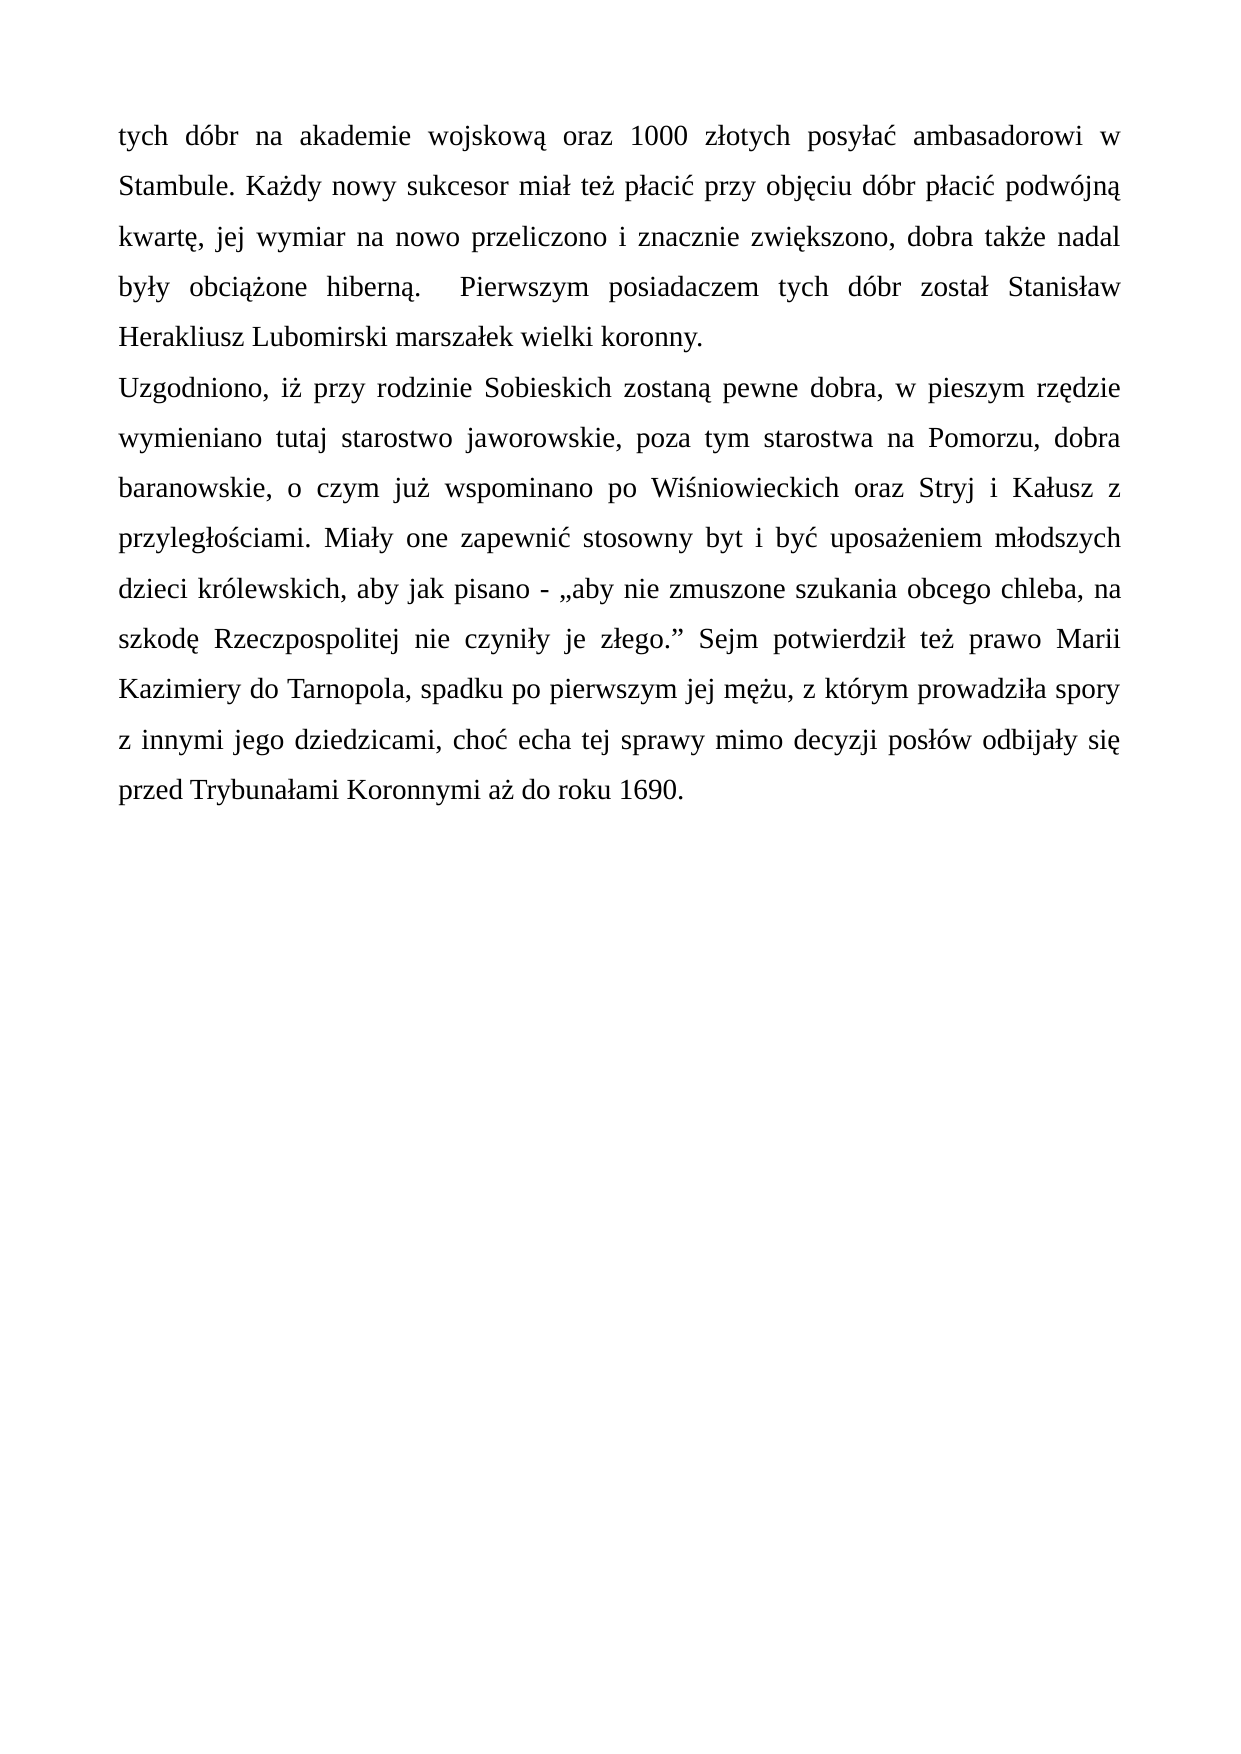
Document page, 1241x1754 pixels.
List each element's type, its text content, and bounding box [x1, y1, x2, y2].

text tych dóbr na akademie wojskową oraz 1000 złotych posyłać ambasadorowi w Stambule. Każdy nowy sukcesor miał też płacić przy objęciu dóbr płacić podwójną kwartę, jej wymiar na nowo przeliczono i znacznie zwiększono, dobra także nadal były obciążone hiberną. Pierwszym posiadaczem tych dóbr został Stanisław Herakliusz Lubomirski marszałek wielki koronny. [118, 118, 1122, 353]
text Uzgodniono, iż przy rodzinie Sobieskich zostaną pewne dobra, w pieszym rzędzie wymieniano tutaj starostwo jaworowskie, poza tym starostwa na Pomorzu, dobra baranowskie, o czym już wspominano po Wiśniowieckich oraz Stryj i Kałusz z przyległościami. Miały one zapewnić stosowny byt i być uposażeniem młodszych dzieci królewskich, aby jak pisano - „aby nie zmuszone szukania obcego chleba, na szkodę Rzeczpospolitej nie czyniły je złego.” Sejm potwierdził też prawo Marii Kazimiery do Tarnopola, spadku po pierwszym jej mężu, z którym prowadziła spory z innymi jego dziedzicami, choć echa tej sprawy mimo decyzji posłów odbijały się przed Trybunałami Koronnymi aż do roku 1690. [118, 370, 1122, 806]
